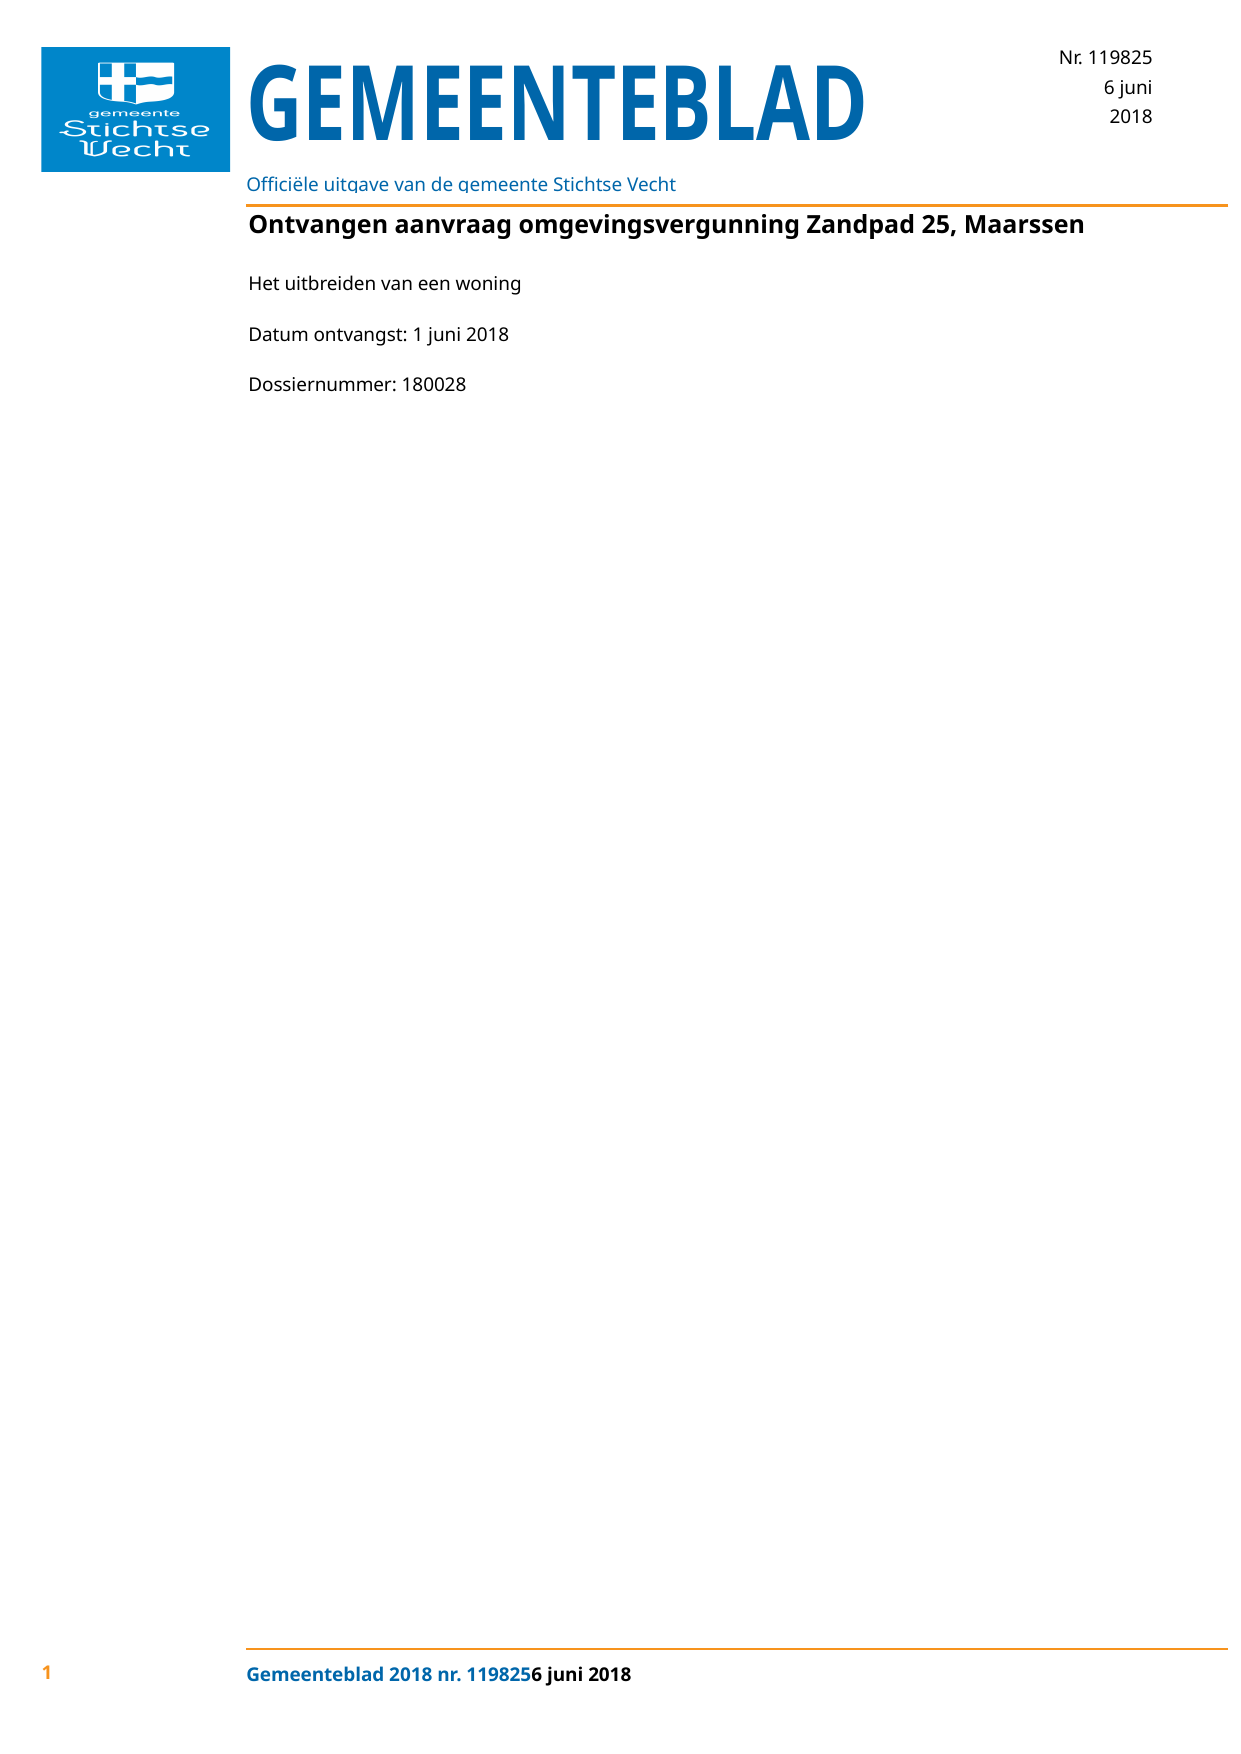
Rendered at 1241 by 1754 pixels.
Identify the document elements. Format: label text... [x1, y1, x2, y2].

text Het uitbreiden van een woning [248, 270, 1152, 296]
text Datum ontvangst: 1 juni 2018 [248, 321, 1152, 346]
picture [137, 63, 174, 103]
text Dossiernummer: 180028 [248, 371, 1152, 397]
text Ontvangen aanvraag omgevingsvergunning Zandpad 25, Maarssen [248, 207, 1152, 241]
picture [99, 63, 135, 101]
